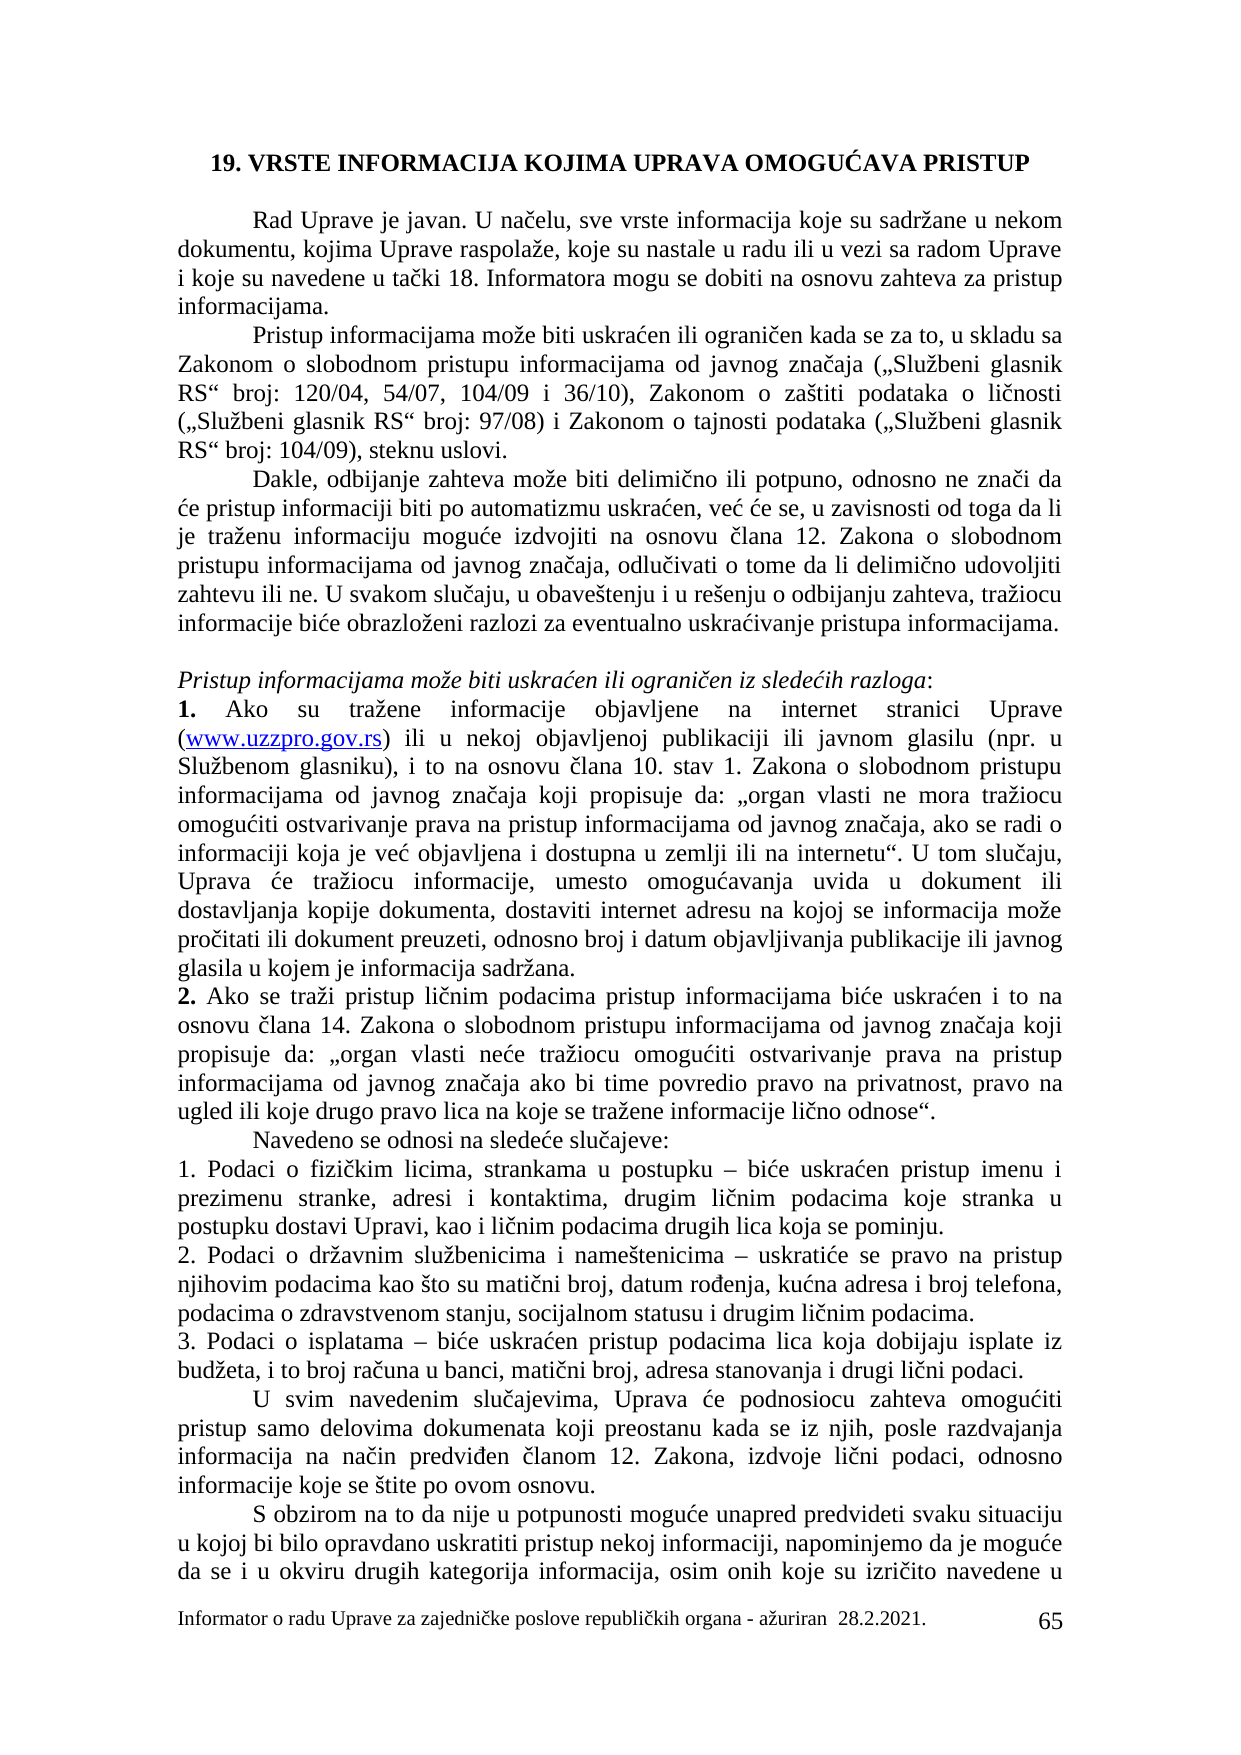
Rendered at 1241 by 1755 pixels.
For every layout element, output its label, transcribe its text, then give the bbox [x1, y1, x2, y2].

text S obzirom na to da nije u potpunosti moguće unapred predvideti svaku situaciju u kojoj bi bilo opravdano uskratiti pristup nekoj informaciji, napominjemo da je moguće da se i u okviru drugih kategorija informacija, osim onih koje su izričito navedene u [177, 1499, 1063, 1585]
text U svim navedenim slučajevima, Uprava će podnosiocu zahteva omogućiti pristup samo delovima dokumenata koji preostanu kada se iz njih, posle razdvajanja informacija na način predviđen članom 12. Zakona, izdvoje lični podaci, odnosno informacije koje se štite po ovom osnovu. [177, 1384, 1063, 1499]
text Dakle, odbijanje zahteva može biti delimično ili potpuno, odnosno ne znači da će pristup informaciji biti po automatizmu uskraćen, već će se, u zavisnosti od toga da li je traženu informaciju moguće izdvojiti na osnovu člana 12. Zakona o slobodnom pristupu informacijama od javnog značaja, odlučivati o tome da li delimično udovolјiti zahtevu ili ne. U svakom slučaju, u obaveštenju i u rešenju o odbijanju zahteva, tražiocu informacije biće obrazloženi razlozi za eventualno uskraćivanje pristupa informacijama. [177, 464, 1063, 636]
text Pristup informacijama može biti uskraćen ili ograničen iz sledećih razloga: [177, 665, 1063, 694]
text Navedeno se odnosi na sledeće slučajeve: [177, 1125, 1063, 1154]
text 3. Podaci o isplatama – biće uskraćen pristup podacima lica koja dobijaju isplate iz budžeta, i to broj računa u banci, matični broj, adresa stanovanja i drugi lični podaci. [177, 1326, 1063, 1384]
text 19. VRSTE INFORMACIJA KOJIMA UPRAVA OMOGUĆAVA PRISTUP [177, 148, 1063, 176]
text 1. Podaci o fizičkim licima, strankama u postupku – biće uskraćen pristup imenu i prezimenu stranke, adresi i kontaktima, drugim ličnim podacima koje stranka u postupku dostavi Upravi, kao i ličnim podacima drugih lica koja se pominju. [177, 1154, 1063, 1240]
text 2. Podaci o državnim službenicima i nameštenicima – uskratiće se pravo na pristup njihovim podacima kao što su matični broj, datum rođenja, kućna adresa i broj telefona, podacima o zdravstvenom stanju, socijalnom statusu i drugim ličnim podacima. [177, 1240, 1063, 1326]
text Pristup informacijama može biti uskraćen ili ograničen kada se za to, u skladu sa Zakonom o slobodnom pristupu informacijama od javnog značaja („Službeni glasnik RS“ broj: 120/04, 54/07, 104/09 i 36/10), Zakonom o zaštiti podataka o ličnosti („Službeni glasnik RS“ broj: 97/08) i Zakonom o tajnosti podataka („Službeni glasnik RS“ broj: 104/09), steknu uslovi. [177, 320, 1063, 464]
text Rad Uprave je javan. U načelu, sve vrste informacija koje su sadržane u nekom dokumentu, kojima Uprave raspolaže, koje su nastale u radu ili u vezi sa radom Uprave i koje su navedene u tački 18. Informatora mogu se dobiti na osnovu zahteva za pristup informacijama. [177, 205, 1063, 320]
text 2. Ako se traži pristup ličnim podacima pristup informacijama biće uskraćen i to na osnovu člana 14. Zakona o slobodnom pristupu informacijama od javnog značaja koji propisuje da: „organ vlasti neće tražiocu omogućiti ostvarivanje prava na pristup informacijama od javnog značaja ako bi time povredio pravo na privatnost, pravo na ugled ili koje drugo pravo lica na koje se tražene informacije lično odnose“. [177, 981, 1063, 1125]
text 1. Ako su tražene informacije objavlјene na internet stranici Uprave (www.uzzpro.gov.rs) ili u nekoj objavlјenoj publikaciji ili javnom glasilu (npr. u Službenom glasniku), i to na osnovu člana 10. stav 1. Zakona o slobodnom pristupu informacijama od javnog značaja koji propisuje da: „organ vlasti ne mora tražiocu omogućiti ostvarivanje prava na pristup informacijama od javnog značaja, ako se radi o informaciji koja je već objavlјena i dostupna u zemlјi ili na internetu“. U tom slučaju, Uprava će tražiocu informacije, umesto omogućavanja uvida u dokument ili dostavlјanja kopije dokumenta, dostaviti internet adresu na kojoj se informacija može pročitati ili dokument preuzeti, odnosno broj i datum objavlјivanja publikacije ili javnog glasila u kojem je informacija sadržana. [177, 694, 1063, 981]
